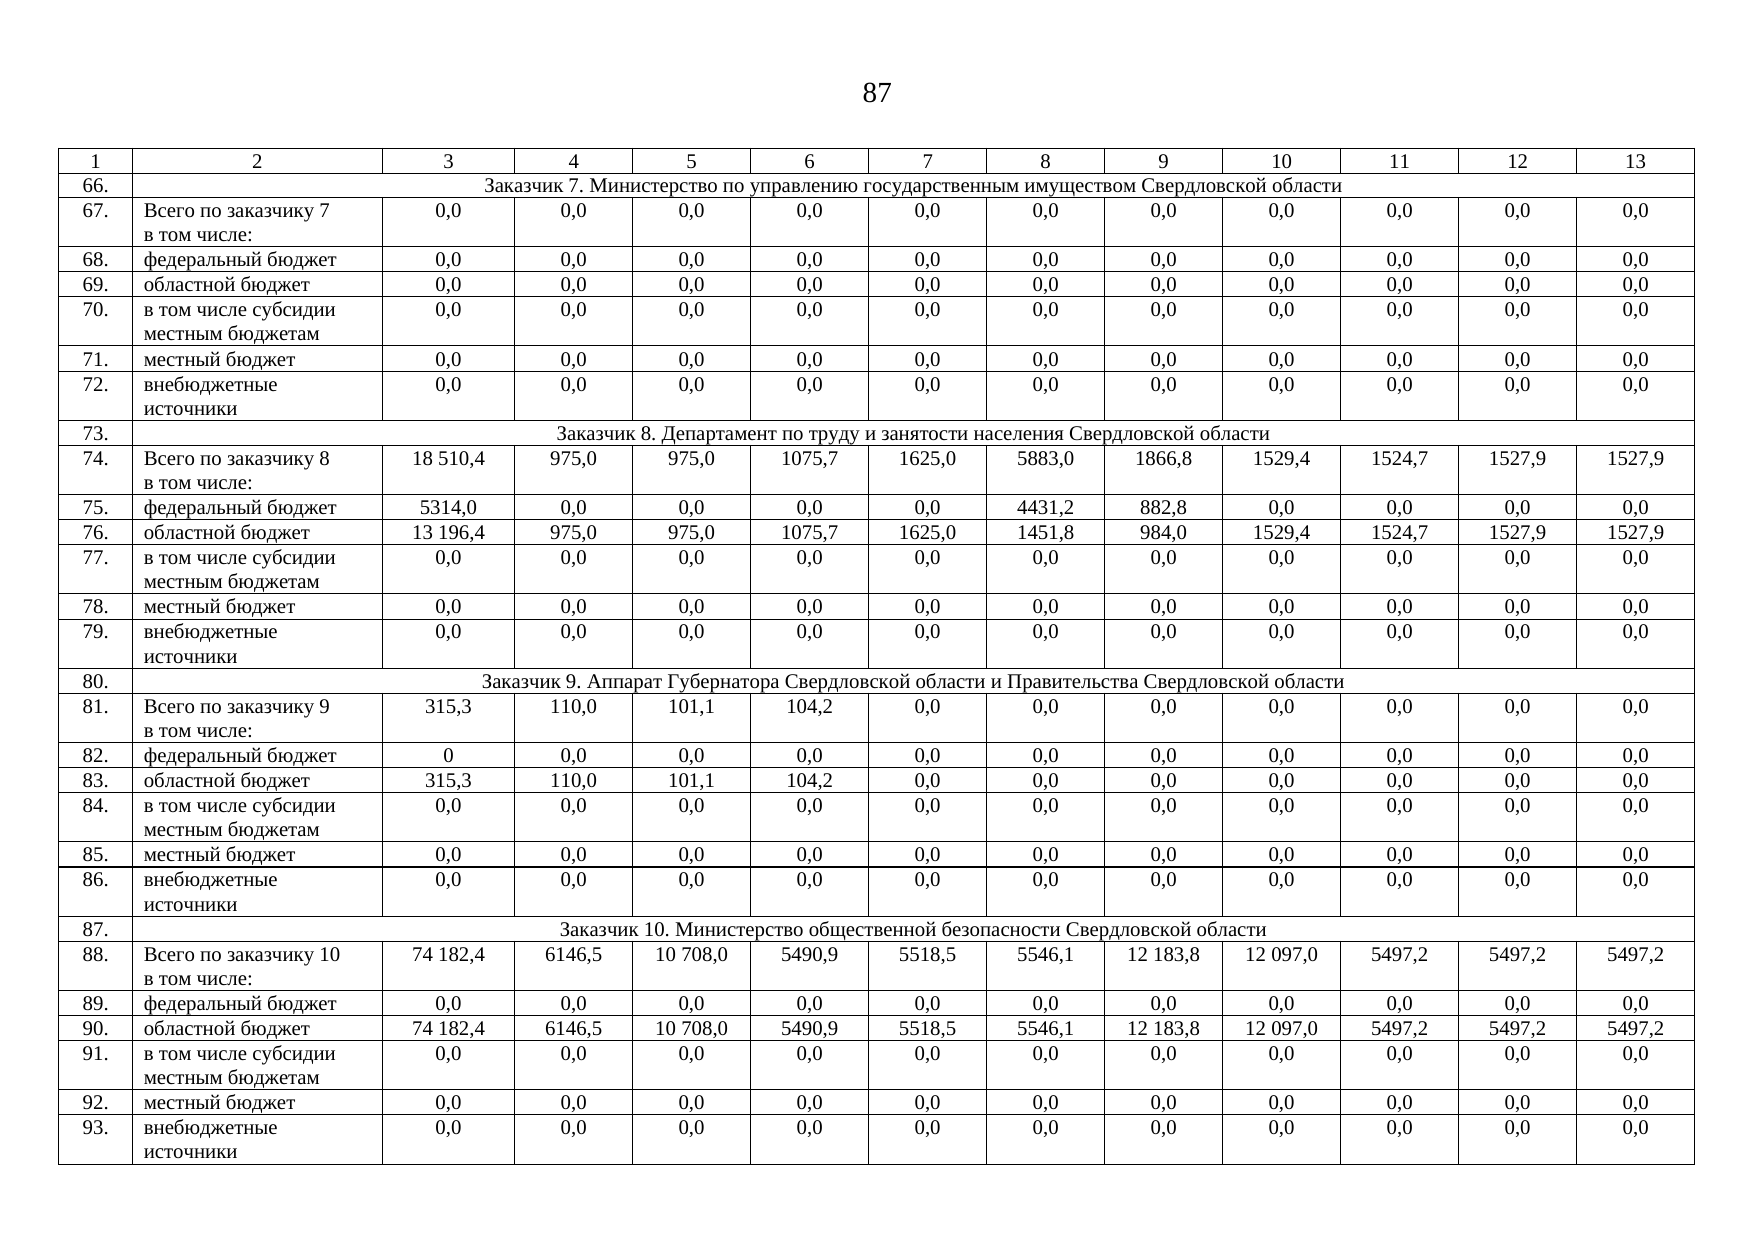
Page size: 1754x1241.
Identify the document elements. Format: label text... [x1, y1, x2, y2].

table_cell 0,0 [633, 1090, 750, 1114]
table_cell 0,0 [383, 991, 514, 1015]
table_cell 1529,4 [1223, 446, 1340, 494]
table_cell 0,0 [1223, 868, 1340, 916]
table_cell 0,0 [515, 1090, 632, 1114]
table_cell 0,0 [751, 346, 868, 371]
table_cell 0,0 [751, 793, 868, 841]
table_cell 0,0 [869, 495, 986, 519]
table_cell 1625,0 [869, 446, 986, 494]
table_cell 0,0 [1223, 694, 1340, 742]
table_cell 0,0 [1223, 198, 1340, 246]
table_cell Заказчик 7. Министерство по управлению государственным имуществом Свердловской области [133, 174, 1694, 197]
table_cell 0,0 [1577, 868, 1694, 916]
table_cell областной бюджет [133, 1016, 382, 1040]
table_header 13 [1577, 149, 1694, 173]
table_cell 0,0 [633, 1041, 750, 1089]
table_cell 75. [59, 495, 132, 519]
table_cell 0,0 [987, 694, 1104, 742]
table_cell 0,0 [1459, 247, 1576, 271]
table_cell 0,0 [751, 1115, 868, 1163]
table_cell 0,0 [633, 868, 750, 916]
table_cell 984,0 [1105, 520, 1222, 544]
table_cell 0,0 [1459, 868, 1576, 916]
table_cell 0,0 [1341, 768, 1458, 792]
table_cell 0 [383, 743, 514, 767]
table_cell 0,0 [987, 991, 1104, 1015]
table_cell Всего по заказчику 8 в том числе: [133, 446, 382, 494]
table_cell 68. [59, 247, 132, 271]
table_cell 0,0 [1459, 1115, 1576, 1163]
table_cell 0,0 [383, 247, 514, 271]
table_cell 0,0 [751, 743, 868, 767]
table_cell 0,0 [1577, 247, 1694, 271]
table_cell внебюджетные источники [133, 1115, 382, 1163]
table_cell 5546,1 [987, 942, 1104, 990]
table_cell 0,0 [633, 991, 750, 1015]
table_cell 76. [59, 520, 132, 544]
table_cell 0,0 [1223, 1090, 1340, 1114]
table_cell 0,0 [987, 297, 1104, 345]
table_cell 1075,7 [751, 520, 868, 544]
table_cell 0,0 [987, 594, 1104, 618]
table_cell 5518,5 [869, 942, 986, 990]
table_cell местный бюджет [133, 594, 382, 618]
table_cell 0,0 [1223, 1041, 1340, 1089]
table_cell 0,0 [751, 247, 868, 271]
table_cell 73. [59, 421, 132, 445]
table_cell 0,0 [515, 1115, 632, 1163]
table_cell 0,0 [1459, 272, 1576, 296]
table_cell 77. [59, 545, 132, 593]
table_cell 975,0 [515, 446, 632, 494]
table_cell 0,0 [633, 793, 750, 841]
table_cell 0,0 [987, 842, 1104, 866]
table_cell 0,0 [383, 793, 514, 841]
table_cell Заказчик 10. Министерство общественной безопасности Свердловской области [133, 917, 1694, 941]
table_cell 0,0 [869, 868, 986, 916]
table_cell 0,0 [751, 1041, 868, 1089]
table_cell 0,0 [1459, 1041, 1576, 1089]
table_cell 0,0 [1341, 868, 1458, 916]
table_cell 0,0 [1577, 620, 1694, 668]
table_cell 0,0 [1223, 842, 1340, 866]
table_cell 0,0 [751, 198, 868, 246]
table_cell 104,2 [751, 694, 868, 742]
table_cell 1524,7 [1341, 520, 1458, 544]
table_cell 0,0 [515, 868, 632, 916]
table_header 4 [515, 149, 632, 173]
table_cell 0,0 [869, 620, 986, 668]
table_cell 0,0 [1223, 594, 1340, 618]
table_cell 315,3 [383, 694, 514, 742]
table_cell 5314,0 [383, 495, 514, 519]
table_cell 0,0 [1341, 1041, 1458, 1089]
table_cell 88. [59, 942, 132, 990]
table_cell 72. [59, 372, 132, 420]
table_cell 0,0 [1341, 346, 1458, 371]
table_cell 69. [59, 272, 132, 296]
table_cell 93. [59, 1115, 132, 1163]
table_cell 74. [59, 446, 132, 494]
table_cell 110,0 [515, 694, 632, 742]
table_cell 101,1 [633, 694, 750, 742]
table_cell внебюджетные источники [133, 620, 382, 668]
table_cell 1527,9 [1577, 520, 1694, 544]
table_cell в том числе субсидии местным бюджетам [133, 545, 382, 593]
table_cell 0,0 [1105, 545, 1222, 593]
table_cell 10 708,0 [633, 1016, 750, 1040]
table_cell 0,0 [1577, 495, 1694, 519]
table_cell внебюджетные источники [133, 868, 382, 916]
table_cell 0,0 [515, 495, 632, 519]
table_cell 1524,7 [1341, 446, 1458, 494]
table_cell 975,0 [515, 520, 632, 544]
table_cell 0,0 [1577, 768, 1694, 792]
table_cell Заказчик 8. Департамент по труду и занятости населения Свердловской области [133, 421, 1694, 445]
table_cell 0,0 [1577, 793, 1694, 841]
table_cell 87. [59, 917, 132, 941]
table_cell 0,0 [1223, 768, 1340, 792]
table_cell в том числе субсидии местным бюджетам [133, 1041, 382, 1089]
table_cell 0,0 [1577, 743, 1694, 767]
table_header 5 [633, 149, 750, 173]
table_cell 0,0 [1105, 346, 1222, 371]
table_cell 0,0 [869, 694, 986, 742]
table_cell 0,0 [869, 991, 986, 1015]
table_cell 0,0 [1341, 545, 1458, 593]
table_cell 0,0 [383, 594, 514, 618]
table_cell 0,0 [1459, 743, 1576, 767]
table_cell 0,0 [515, 1041, 632, 1089]
table_cell 0,0 [987, 1115, 1104, 1163]
table_cell 0,0 [1105, 768, 1222, 792]
table_cell 0,0 [987, 768, 1104, 792]
table_cell 0,0 [987, 198, 1104, 246]
table_cell федеральный бюджет [133, 743, 382, 767]
table_cell 0,0 [1105, 842, 1222, 866]
table_cell 0,0 [633, 594, 750, 618]
table_cell 882,8 [1105, 495, 1222, 519]
table_cell 0,0 [1459, 297, 1576, 345]
table_cell местный бюджет [133, 842, 382, 866]
table_cell 0,0 [1341, 991, 1458, 1015]
table_cell 0,0 [1341, 495, 1458, 519]
table_cell 0,0 [1105, 793, 1222, 841]
table_cell 0,0 [633, 743, 750, 767]
table_header 7 [869, 149, 986, 173]
table_cell 0,0 [383, 545, 514, 593]
table_cell 975,0 [633, 520, 750, 544]
table_cell 5546,1 [987, 1016, 1104, 1040]
table_cell 0,0 [1459, 346, 1576, 371]
table_cell 0,0 [1459, 545, 1576, 593]
table_cell 0,0 [987, 1041, 1104, 1089]
table_cell 5883,0 [987, 446, 1104, 494]
table_cell 0,0 [1459, 768, 1576, 792]
table_cell 0,0 [1223, 346, 1340, 371]
table_cell 0,0 [1223, 297, 1340, 345]
table_cell 0,0 [1459, 495, 1576, 519]
table_cell 0,0 [1577, 1115, 1694, 1163]
table_cell 6146,5 [515, 1016, 632, 1040]
table_cell 975,0 [633, 446, 750, 494]
table_cell Всего по заказчику 9 в том числе: [133, 694, 382, 742]
table_cell 0,0 [515, 743, 632, 767]
table_cell 74 182,4 [383, 942, 514, 990]
table_cell 79. [59, 620, 132, 668]
table_cell 0,0 [633, 842, 750, 866]
table_cell 0,0 [751, 372, 868, 420]
table_cell 0,0 [1105, 272, 1222, 296]
table_cell 0,0 [1341, 594, 1458, 618]
table_cell 82. [59, 743, 132, 767]
table_cell 0,0 [1223, 1115, 1340, 1163]
table_cell 10 708,0 [633, 942, 750, 990]
table_cell 0,0 [869, 768, 986, 792]
table_cell 0,0 [1577, 1041, 1694, 1089]
table_cell 0,0 [869, 1041, 986, 1089]
table_cell 0,0 [1105, 743, 1222, 767]
table_cell 91. [59, 1041, 132, 1089]
table_cell 0,0 [1341, 842, 1458, 866]
table_cell 5497,2 [1577, 1016, 1694, 1040]
table_cell 12 183,8 [1105, 1016, 1222, 1040]
table_cell 0,0 [515, 272, 632, 296]
table_cell 5490,9 [751, 942, 868, 990]
table_header 3 [383, 149, 514, 173]
table_cell 0,0 [1341, 1090, 1458, 1114]
table_cell 1527,9 [1459, 446, 1576, 494]
table_cell 0,0 [869, 297, 986, 345]
table_cell 0,0 [633, 297, 750, 345]
table_cell 5497,2 [1459, 942, 1576, 990]
table_cell 1529,4 [1223, 520, 1340, 544]
table_cell 0,0 [987, 793, 1104, 841]
table_cell 0,0 [987, 868, 1104, 916]
table_cell 0,0 [1459, 198, 1576, 246]
table_cell 0,0 [1459, 842, 1576, 866]
table_cell 0,0 [1341, 620, 1458, 668]
table_cell федеральный бюджет [133, 247, 382, 271]
table_cell 0,0 [869, 1090, 986, 1114]
table_cell 0,0 [1105, 1115, 1222, 1163]
table_cell 0,0 [515, 594, 632, 618]
table_cell 0,0 [383, 372, 514, 420]
table_cell 0,0 [987, 346, 1104, 371]
table_cell 0,0 [1105, 594, 1222, 618]
table_cell в том числе субсидии местным бюджетам [133, 793, 382, 841]
table_header 11 [1341, 149, 1458, 173]
table_cell 1451,8 [987, 520, 1104, 544]
table_cell в том числе субсидии местным бюджетам [133, 297, 382, 345]
table_cell 80. [59, 669, 132, 693]
table_header 2 [133, 149, 382, 173]
table_cell федеральный бюджет [133, 991, 382, 1015]
table_cell 0,0 [1341, 297, 1458, 345]
table_cell 0,0 [633, 495, 750, 519]
table_cell 5490,9 [751, 1016, 868, 1040]
table_cell 12 097,0 [1223, 942, 1340, 990]
table_cell 1075,7 [751, 446, 868, 494]
table_cell 0,0 [633, 272, 750, 296]
table_cell 83. [59, 768, 132, 792]
table_cell 0,0 [1223, 495, 1340, 519]
table_cell 90. [59, 1016, 132, 1040]
table_cell 0,0 [633, 372, 750, 420]
table_cell 0,0 [633, 620, 750, 668]
table_cell 0,0 [633, 346, 750, 371]
table_cell 67. [59, 198, 132, 246]
table_cell 0,0 [751, 620, 868, 668]
table_cell 0,0 [1459, 1090, 1576, 1114]
table_cell 0,0 [987, 620, 1104, 668]
table_cell 0,0 [1341, 694, 1458, 742]
table_cell 0,0 [383, 272, 514, 296]
table_cell 6146,5 [515, 942, 632, 990]
table_cell 0,0 [515, 793, 632, 841]
table_cell 0,0 [751, 868, 868, 916]
table_cell 0,0 [1105, 1090, 1222, 1114]
table_cell 0,0 [1577, 372, 1694, 420]
table_cell 5518,5 [869, 1016, 986, 1040]
table_cell 0,0 [1341, 372, 1458, 420]
table_cell 0,0 [1341, 272, 1458, 296]
table_header 10 [1223, 149, 1340, 173]
table_cell 0,0 [515, 297, 632, 345]
table_cell 0,0 [1577, 1090, 1694, 1114]
table_cell 0,0 [1223, 247, 1340, 271]
table_cell 74 182,4 [383, 1016, 514, 1040]
table_cell местный бюджет [133, 346, 382, 371]
table_cell 0,0 [1459, 594, 1576, 618]
table_header 1 [59, 149, 132, 173]
table_cell 0,0 [383, 1090, 514, 1114]
table_cell 0,0 [1577, 198, 1694, 246]
table_cell 12 183,8 [1105, 942, 1222, 990]
table_cell 0,0 [869, 793, 986, 841]
table_cell 104,2 [751, 768, 868, 792]
table_cell 0,0 [987, 545, 1104, 593]
table_cell 0,0 [515, 991, 632, 1015]
table_cell 0,0 [633, 247, 750, 271]
table_cell 0,0 [1105, 247, 1222, 271]
table_cell 101,1 [633, 768, 750, 792]
table_cell 0,0 [515, 247, 632, 271]
table_cell 0,0 [1105, 694, 1222, 742]
table_cell 1866,8 [1105, 446, 1222, 494]
table_cell 0,0 [751, 594, 868, 618]
table_cell 0,0 [515, 198, 632, 246]
table_cell 0,0 [515, 346, 632, 371]
table_cell 0,0 [1459, 372, 1576, 420]
table_cell 0,0 [751, 297, 868, 345]
table_cell 0,0 [987, 1090, 1104, 1114]
table_cell 0,0 [383, 346, 514, 371]
table_cell 18 510,4 [383, 446, 514, 494]
table_cell 5497,2 [1577, 942, 1694, 990]
table_cell 0,0 [1223, 793, 1340, 841]
table_cell 1527,9 [1577, 446, 1694, 494]
table_cell 71. [59, 346, 132, 371]
table_cell 0,0 [869, 372, 986, 420]
table_cell областной бюджет [133, 520, 382, 544]
table_cell 0,0 [1223, 272, 1340, 296]
table_cell 0,0 [751, 842, 868, 866]
table_cell 81. [59, 694, 132, 742]
table_header 8 [987, 149, 1104, 173]
table_cell 0,0 [383, 842, 514, 866]
table_cell 0,0 [1459, 991, 1576, 1015]
table_cell 0,0 [751, 1090, 868, 1114]
table_cell 84. [59, 793, 132, 841]
table_cell 12 097,0 [1223, 1016, 1340, 1040]
table_cell 0,0 [1577, 297, 1694, 345]
table_cell 1527,9 [1459, 520, 1576, 544]
table_cell федеральный бюджет [133, 495, 382, 519]
table_cell 0,0 [869, 198, 986, 246]
table_cell 70. [59, 297, 132, 345]
table_cell 0,0 [1459, 694, 1576, 742]
table_cell 0,0 [1341, 1115, 1458, 1163]
table_cell 0,0 [869, 842, 986, 866]
table_header 6 [751, 149, 868, 173]
table_cell 0,0 [1223, 991, 1340, 1015]
table_cell 0,0 [383, 868, 514, 916]
table_cell Заказчик 9. Аппарат Губернатора Свердловской области и Правительства Свердловской области [133, 669, 1694, 693]
table_cell 0,0 [869, 346, 986, 371]
table_cell 0,0 [1577, 272, 1694, 296]
table_cell 78. [59, 594, 132, 618]
table_cell 0,0 [869, 247, 986, 271]
table_cell 4431,2 [987, 495, 1104, 519]
table_cell 0,0 [1459, 793, 1576, 841]
table_cell 92. [59, 1090, 132, 1114]
table_header 9 [1105, 149, 1222, 173]
table_cell 0,0 [1459, 620, 1576, 668]
table_cell 0,0 [987, 272, 1104, 296]
table_cell 0,0 [869, 272, 986, 296]
table_cell 0,0 [1577, 991, 1694, 1015]
table_cell областной бюджет [133, 768, 382, 792]
table_cell 0,0 [869, 594, 986, 618]
table_cell 0,0 [383, 198, 514, 246]
table_cell 5497,2 [1341, 942, 1458, 990]
table_cell 0,0 [1341, 743, 1458, 767]
table_cell 66. [59, 174, 132, 197]
table_cell 5497,2 [1459, 1016, 1576, 1040]
table_cell 0,0 [1577, 545, 1694, 593]
table_cell 110,0 [515, 768, 632, 792]
table_cell 0,0 [633, 1115, 750, 1163]
table_cell внебюджетные источники [133, 372, 382, 420]
table_cell 0,0 [1577, 594, 1694, 618]
table_cell 86. [59, 868, 132, 916]
table_cell 89. [59, 991, 132, 1015]
table_cell 0,0 [1105, 620, 1222, 668]
table_cell 0,0 [1105, 372, 1222, 420]
table_cell 0,0 [1223, 620, 1340, 668]
table_cell 0,0 [987, 247, 1104, 271]
table_cell Всего по заказчику 10 в том числе: [133, 942, 382, 990]
table_cell 0,0 [751, 495, 868, 519]
table_cell 0,0 [751, 545, 868, 593]
table_cell 0,0 [383, 620, 514, 668]
table_cell 0,0 [869, 1115, 986, 1163]
table_cell 0,0 [1341, 198, 1458, 246]
table_cell 0,0 [1105, 198, 1222, 246]
table_cell 0,0 [1341, 247, 1458, 271]
table_cell 0,0 [515, 842, 632, 866]
table_cell 0,0 [515, 372, 632, 420]
table_cell 0,0 [1223, 372, 1340, 420]
table_cell областной бюджет [133, 272, 382, 296]
table_cell 0,0 [1105, 991, 1222, 1015]
table_cell 0,0 [633, 545, 750, 593]
table_cell 0,0 [1223, 743, 1340, 767]
table_cell 0,0 [751, 991, 868, 1015]
table_cell 0,0 [1577, 842, 1694, 866]
table_cell 0,0 [1105, 868, 1222, 916]
table_cell 0,0 [383, 1115, 514, 1163]
table_cell Всего по заказчику 7 в том числе: [133, 198, 382, 246]
table_cell 315,3 [383, 768, 514, 792]
table_cell 0,0 [1577, 346, 1694, 371]
table_cell 1625,0 [869, 520, 986, 544]
table_cell 0,0 [987, 743, 1104, 767]
table_cell 0,0 [383, 1041, 514, 1089]
table_cell 13 196,4 [383, 520, 514, 544]
table_cell 0,0 [987, 372, 1104, 420]
table_cell 0,0 [751, 272, 868, 296]
table_cell 0,0 [1223, 545, 1340, 593]
table_cell 0,0 [869, 743, 986, 767]
table_cell 0,0 [383, 297, 514, 345]
table_cell 0,0 [1341, 793, 1458, 841]
table_cell местный бюджет [133, 1090, 382, 1114]
table_cell 5497,2 [1341, 1016, 1458, 1040]
table_cell 0,0 [869, 545, 986, 593]
table_cell 0,0 [1105, 1041, 1222, 1089]
table_cell 0,0 [1577, 694, 1694, 742]
table_cell 0,0 [515, 620, 632, 668]
table_header 12 [1459, 149, 1576, 173]
table_cell 0,0 [1105, 297, 1222, 345]
table_cell 85. [59, 842, 132, 866]
table_cell 0,0 [515, 545, 632, 593]
table_cell 0,0 [633, 198, 750, 246]
